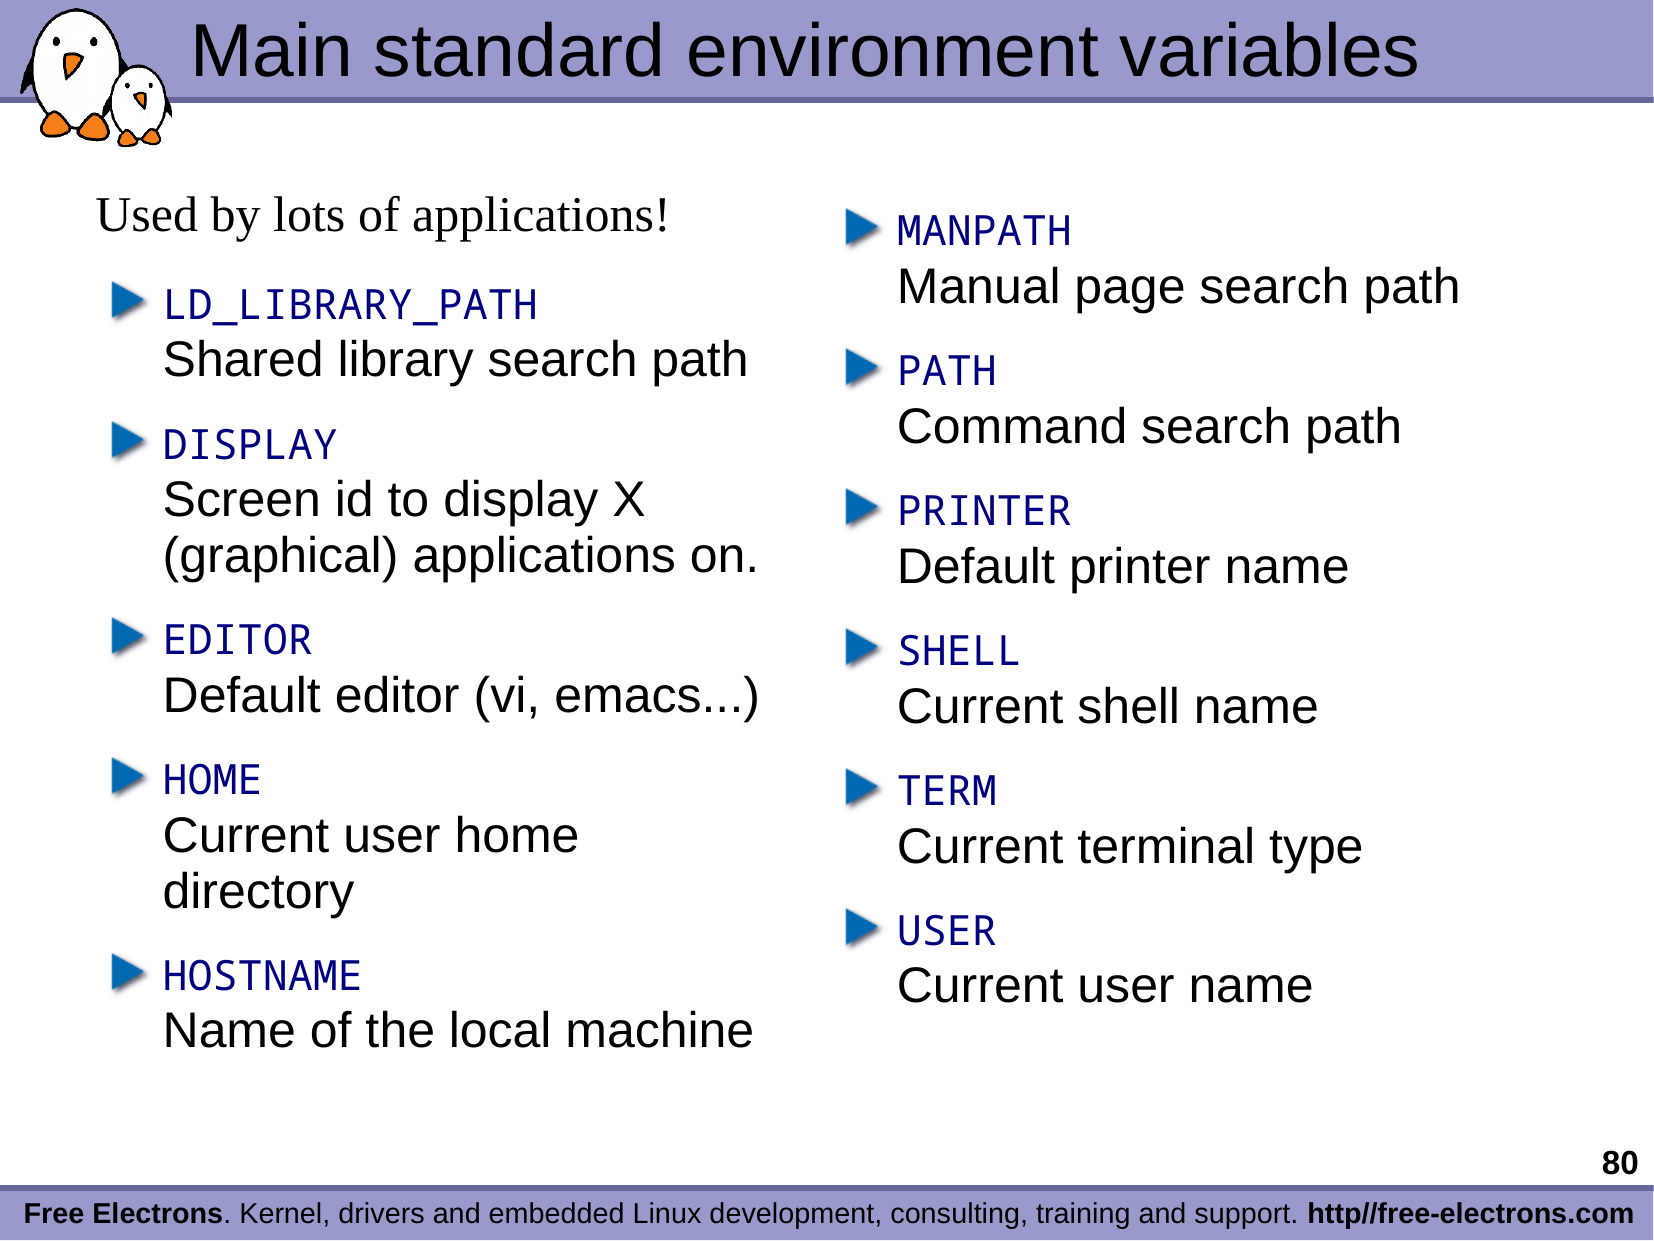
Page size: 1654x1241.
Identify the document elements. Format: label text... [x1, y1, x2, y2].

list MANPATH Manual page search path PATH Command search path PRINTER Default printer name SHELL Current shell name TERM Current terminal type USER Current user name [826, 200, 1516, 1056]
text_box Used by lots of applications! [95, 186, 672, 257]
list LD_LIBRARY_PATH Shared library search path DISPLAY Screen id to display X (graphical) applications on. EDITOR Default editor (vi, emacs...) HOME Current user home directory HOSTNAME Name of the local machine [91, 274, 781, 1061]
title Main standard environment variables [60, 0, 1551, 101]
picture [20, 8, 172, 147]
